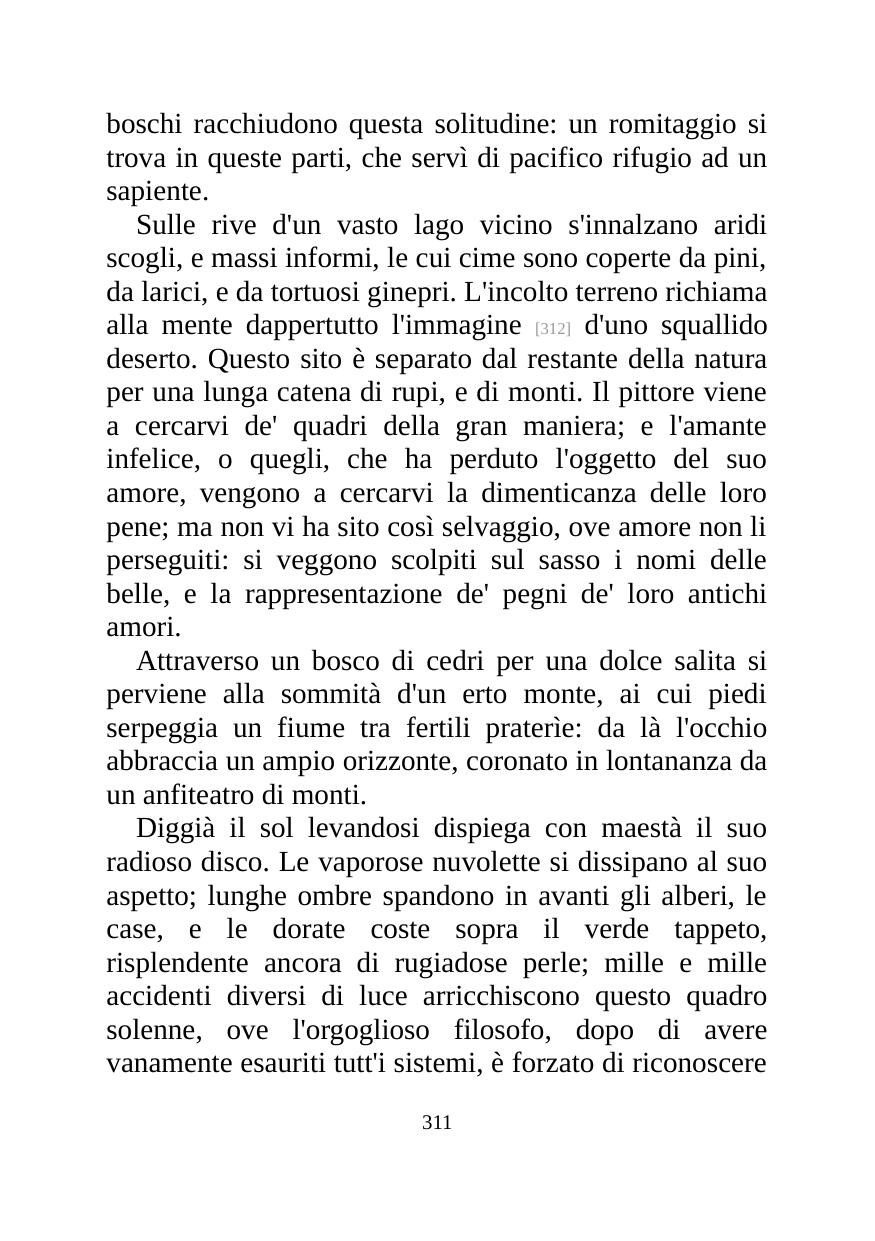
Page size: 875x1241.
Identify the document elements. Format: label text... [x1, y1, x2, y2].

text boschi racchiudono questa solitudine: un romitaggio si trova in queste parti, che servì di pacifico rifugio ad un sapiente. [106, 106, 768, 207]
text Sulle rive d'un vasto lago vicino s'innalzano aridi scogli, e massi informi, le cui cime sono coperte da pini, da larici, e da tortuosi ginepri. L'incolto terreno richiama alla mente dappertutto l'immagine [312] d'uno squallido deserto. Questo sito è separato dal restante della natura per una lunga catena di rupi, e di monti. Il pittore viene a cercarvi de' quadri della gran maniera; e l'amante infelice, o quegli, che ha perduto l'oggetto del suo amore, vengono a cercarvi la dimenticanza delle loro pene; ma non vi ha sito così selvaggio, ove amore non li perseguiti: si veggono scolpiti sul sasso i nomi delle belle, e la rappresentazione de' pegni de' loro antichi amori. [106, 207, 768, 643]
text Attraverso un bosco di cedri per una dolce salita si perviene alla sommità d'un erto monte, ai cui piedi serpeggia un fiume tra fertili praterìe: da là l'occhio abbraccia un ampio orizzonte, coronato in lontananza da un anfiteatro di monti. [106, 643, 768, 811]
text Diggià il sol levandosi dispiega con maestà il suo radioso disco. Le vaporose nuvolette si dissipano al suo aspetto; lunghe ombre spandono in avanti gli alberi, le case, e le dorate coste sopra il verde tappeto, risplendente ancora di rugiadose perle; mille e mille accidenti diversi di luce arricchiscono questo quadro solenne, ove l'orgoglioso filosofo, dopo di avere vanamente esauriti tutt'i sistemi, è forzato di riconoscere [106, 811, 768, 1079]
